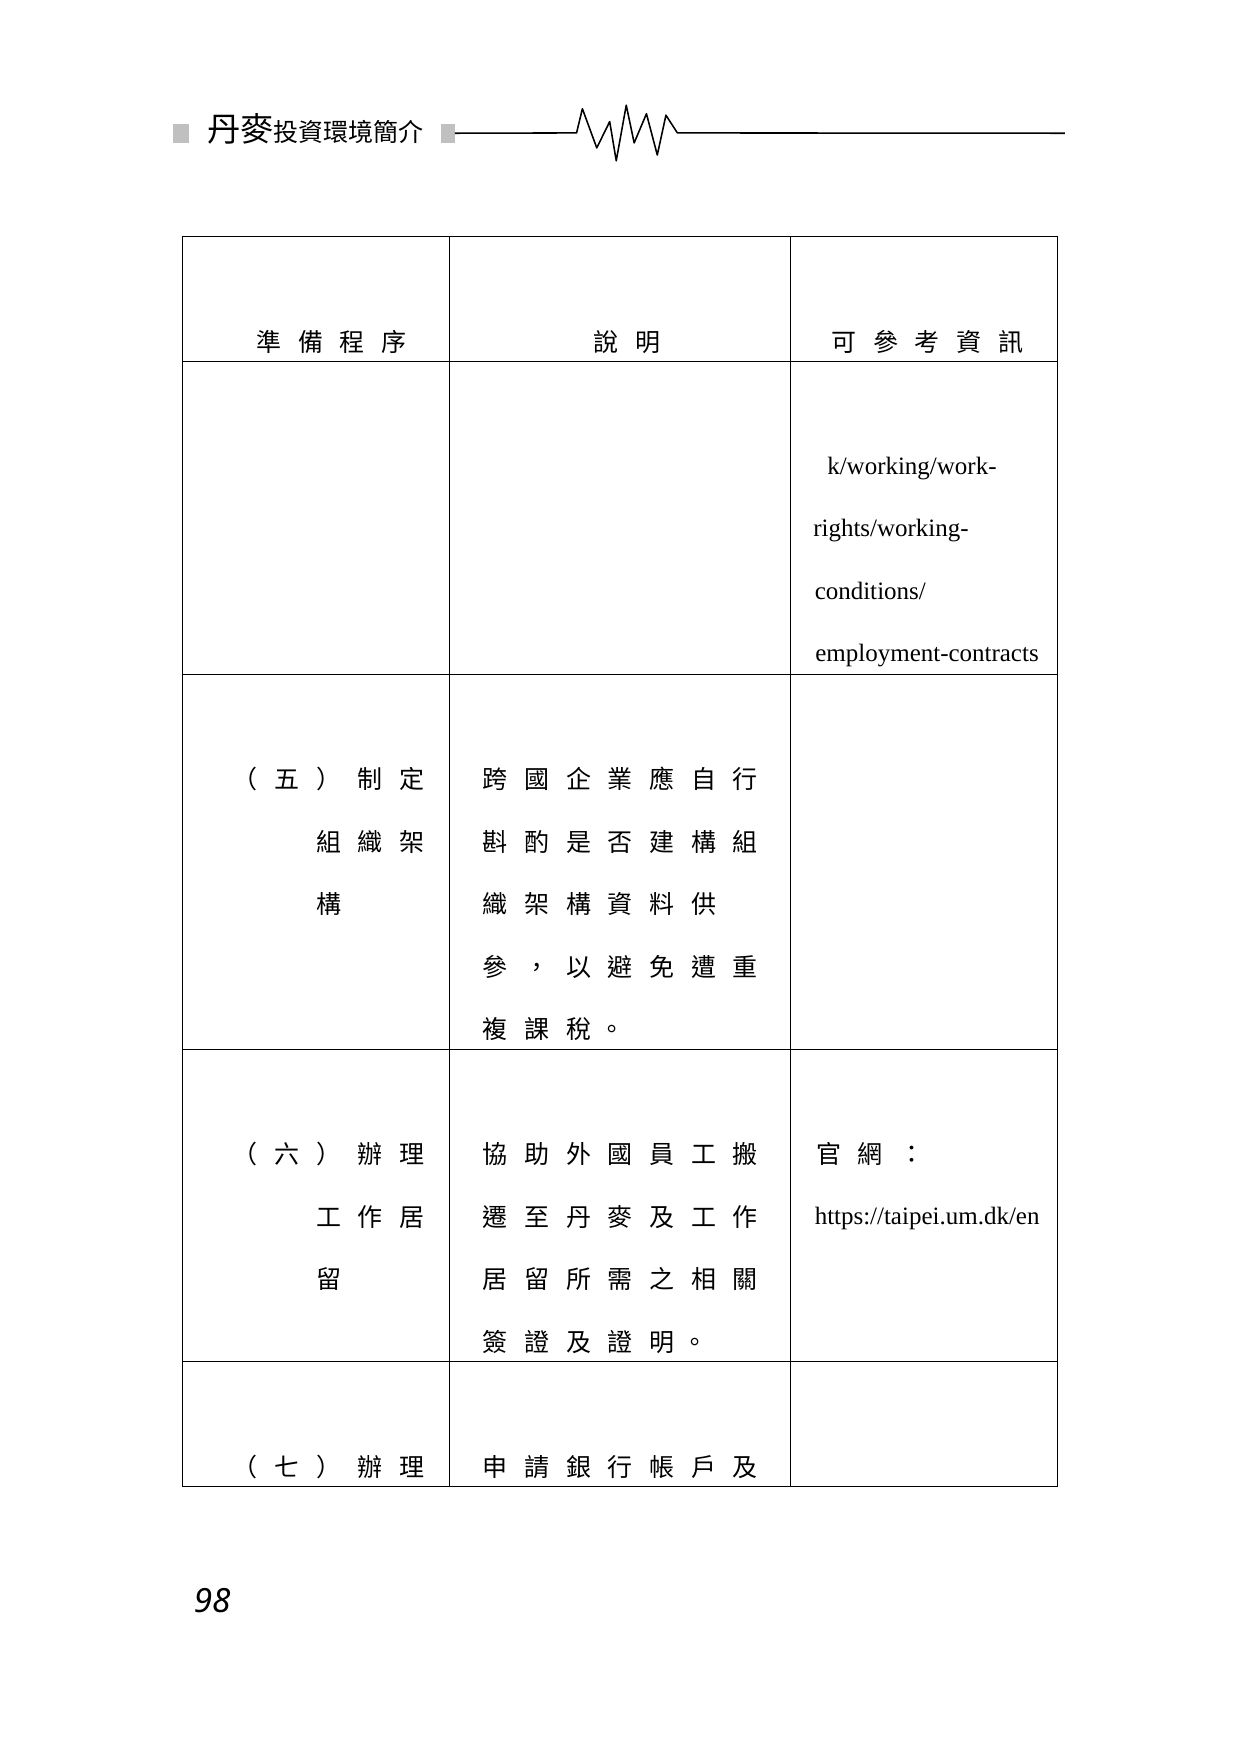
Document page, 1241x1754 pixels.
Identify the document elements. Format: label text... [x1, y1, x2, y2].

table_header 可參考資訊 [791, 237, 1057, 361]
table_cell 協助外國員工搬遷至丹麥及工作居留所需之相關簽證及證明。 [450, 1050, 790, 1361]
table_cell [450, 362, 790, 674]
table_header 說明 [450, 237, 790, 361]
table_cell （五）制定組織架構 [183, 675, 449, 1049]
table_cell [791, 675, 1057, 1049]
table_cell 跨國企業應自行斟酌是否建構組織架構資料供參，以避免遭重複課稅。 [450, 675, 790, 1049]
table_cell 官網： https://taipei.um.dk/en [791, 1050, 1057, 1361]
table_cell 申請銀行帳戶及 [450, 1362, 790, 1486]
table_header 準備程序 [183, 237, 449, 361]
table_cell k/working/work-rights/working-conditions/employment-contracts [791, 362, 1057, 674]
table_cell （六）辦理工作居留 [183, 1050, 449, 1361]
table_cell [183, 362, 449, 674]
table_cell [791, 1362, 1057, 1486]
table_cell （七）辦理 [183, 1362, 449, 1486]
